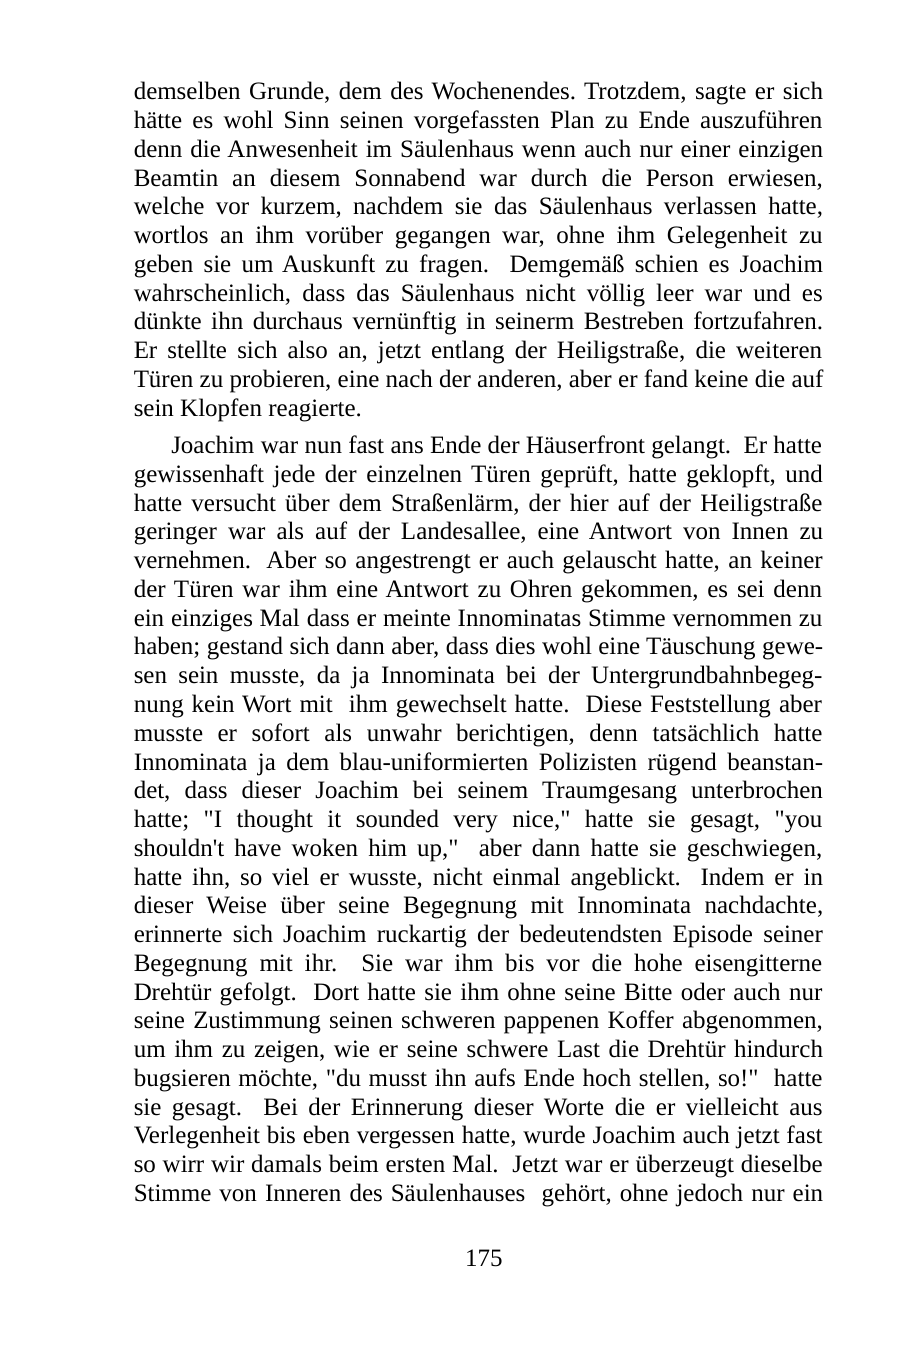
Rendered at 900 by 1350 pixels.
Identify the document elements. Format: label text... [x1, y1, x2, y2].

text Joachim war nun fast ans Ende der Häuserfront gelangt. Er hatte gewissenhaft jede der einzelnen Türen geprüft, hatte geklopft, und hatte versucht über dem Straßenlärm, der hier auf der Heiligstraße geringer war als auf der Landesallee, eine Antwort von Innen zu vernehmen. Aber so angestrengt er auch gelauscht hatte, an keiner der Türen war ihm eine Antwort zu Ohren gekommen, es sei denn ein einziges Mal dass er meinte Innominatas Stimme vernommen zu haben; gestand sich dann aber, dass dies wohl eine Täuschung gewe-sen sein musste, da ja Innominata bei der Untergrundbahnbegeg-nung kein Wort mit ihm gewechselt hatte. Diese Feststellung aber musste er sofort als unwahr berichtigen, denn tatsächlich hatte Innominata ja dem blau-uniformierten Polizisten rügend beanstan-det, dass dieser Joachim bei seinem Traumgesang unterbrochen hatte; "I thought it sounded very nice," hatte sie gesagt, "you shouldn't have woken him up," aber dann hatte sie geschwiegen, hatte ihn, so viel er wusste, nicht einmal angeblickt. Indem er in dieser Weise über seine Begegnung mit Innominata nachdachte, erinnerte sich Joachim ruckartig der bedeutendsten Episode seiner Begegnung mit ihr. Sie war ihm bis vor die hohe eisengitterne Drehtür gefolgt. Dort hatte sie ihm ohne seine Bitte oder auch nur seine Zustimmung seinen schweren pappenen Koffer abgenommen, um ihm zu zeigen, wie er seine schwere Last die Drehtür hindurch bugsieren möchte, "du musst ihn aufs Ende hoch stellen, so!" hatte sie gesagt. Bei der Erinnerung dieser Worte die er vielleicht aus Verlegenheit bis eben vergessen hatte, wurde Joachim auch jetzt fast so wirr wir damals beim ersten Mal. Jetzt war er überzeugt dieselbe Stimme von Inneren des Säulenhauses gehört, ohne jedoch nur ein [133, 430, 823, 1207]
text demselben Grunde, dem des Wochenendes. Trotzdem, sagte er sich hätte es wohl Sinn seinen vorgefassten Plan zu Ende auszuführen denn die Anwesenheit im Säulenhaus wenn auch nur einer einzigen Beamtin an diesem Sonnabend war durch die Person erwiesen, welche vor kurzem, nachdem sie das Säulenhaus verlassen hatte, wortlos an ihm vorüber gegangen war, ohne ihm Gelegenheit zu geben sie um Auskunft zu fragen. Demgemäß schien es Joachim wahrscheinlich, dass das Säulenhaus nicht völlig leer war und es dünkte ihn durchaus vernünftig in seinerm Bestreben fortzufahren. Er stellte sich also an, jetzt entlang der Heiligstraße, die weiteren Türen zu probieren, eine nach der anderen, aber er fand keine die auf sein Klopfen reagierte. [133, 76, 823, 421]
